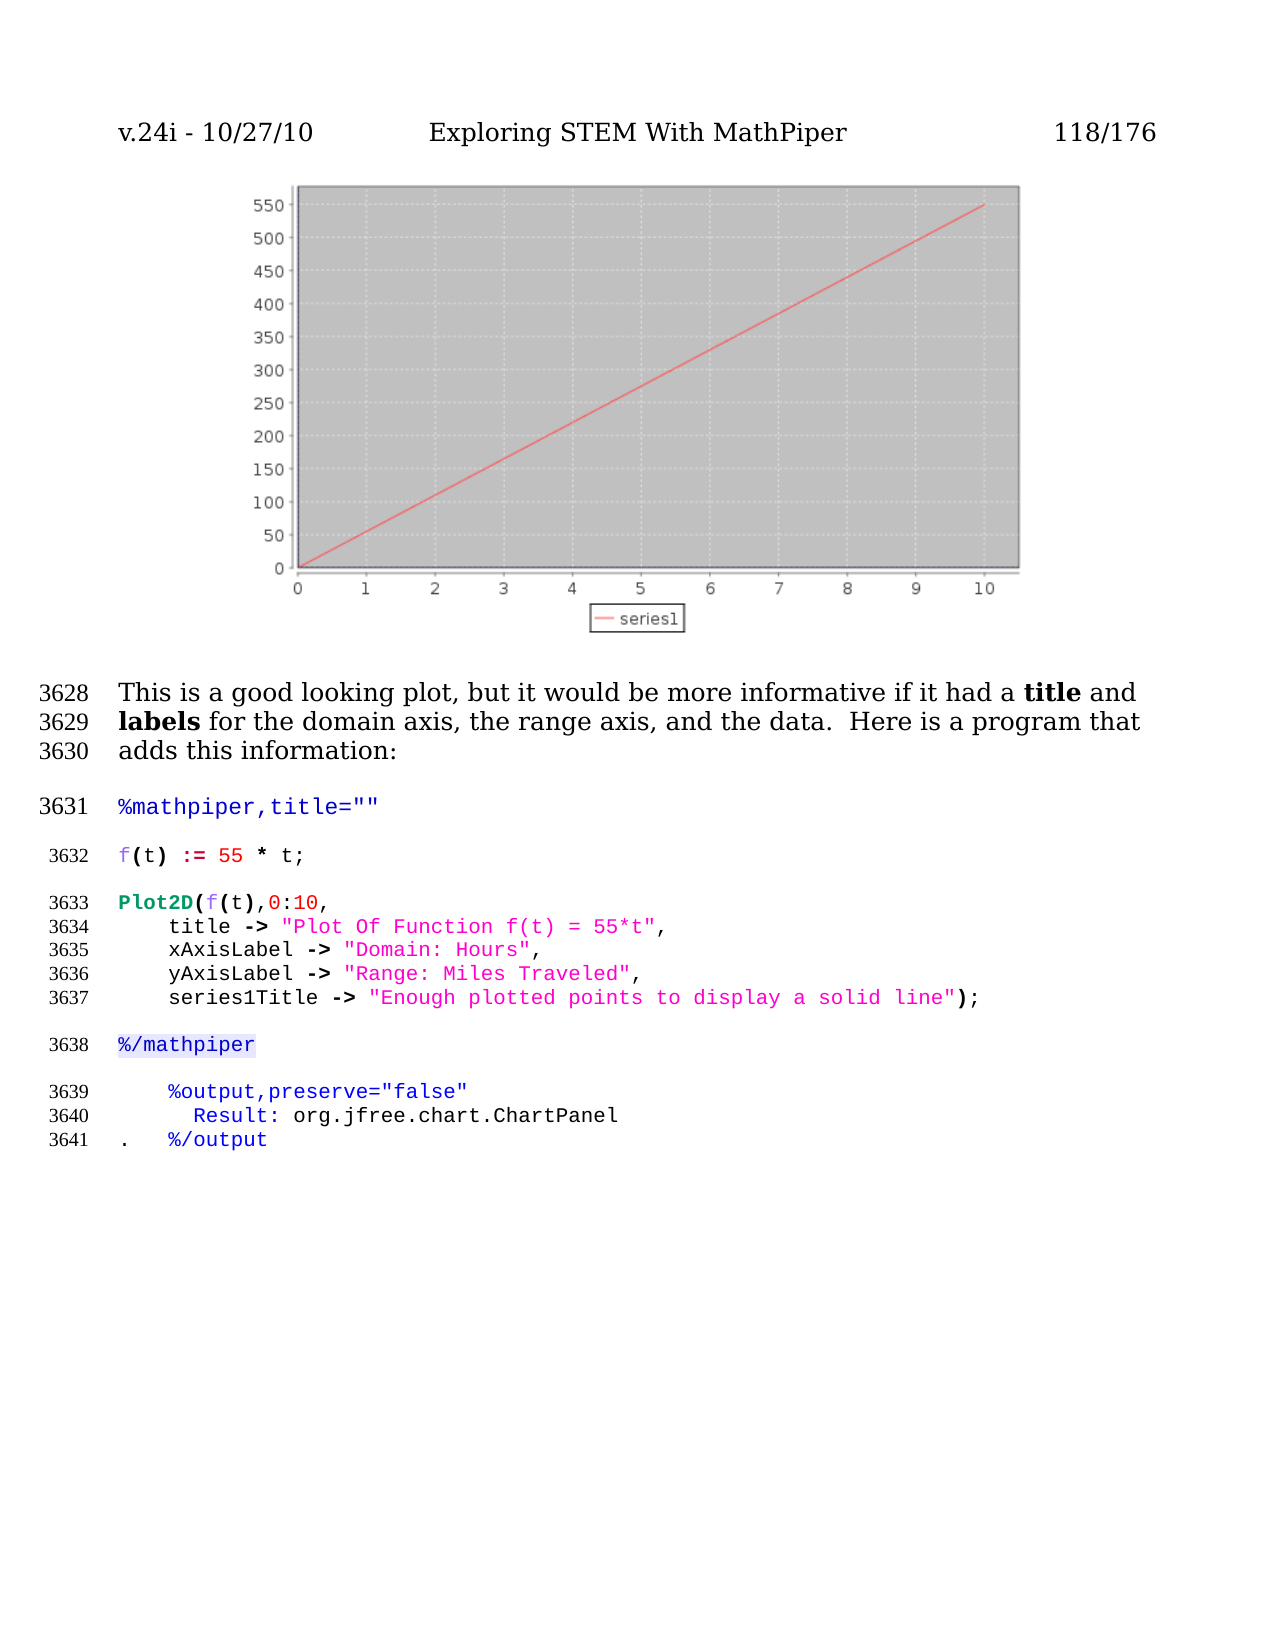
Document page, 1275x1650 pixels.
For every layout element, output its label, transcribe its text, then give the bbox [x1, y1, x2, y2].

text title -> "Plot Of Function f(t) = 55*t", [118, 916, 1157, 939]
text Plot2D(f(t),0:10, [118, 892, 1157, 916]
text yAxisLabel -> "Range: Miles Traveled", [118, 963, 1157, 987]
text f(t) := 55 * t; [118, 845, 1157, 868]
text %mathpiper,title="" [118, 795, 1157, 821]
text xAxisLabel -> "Domain: Hours", [118, 939, 1157, 963]
text series1Title -> "Enough plotted points to display a solid line"); [118, 987, 1157, 1010]
text . %/output [118, 1128, 1157, 1152]
text %output,preserve="false" [118, 1081, 1157, 1105]
text This is a good looking plot, but it would be more informative if it had a title and labels for the domain axis, the range axis, and the data. Here is a program that adds this information: [118, 678, 1157, 766]
picture [240, 176, 1035, 634]
text %/mathpiper [118, 1034, 1157, 1058]
text Result: org.jfree.chart.ChartPanel [118, 1105, 1157, 1128]
